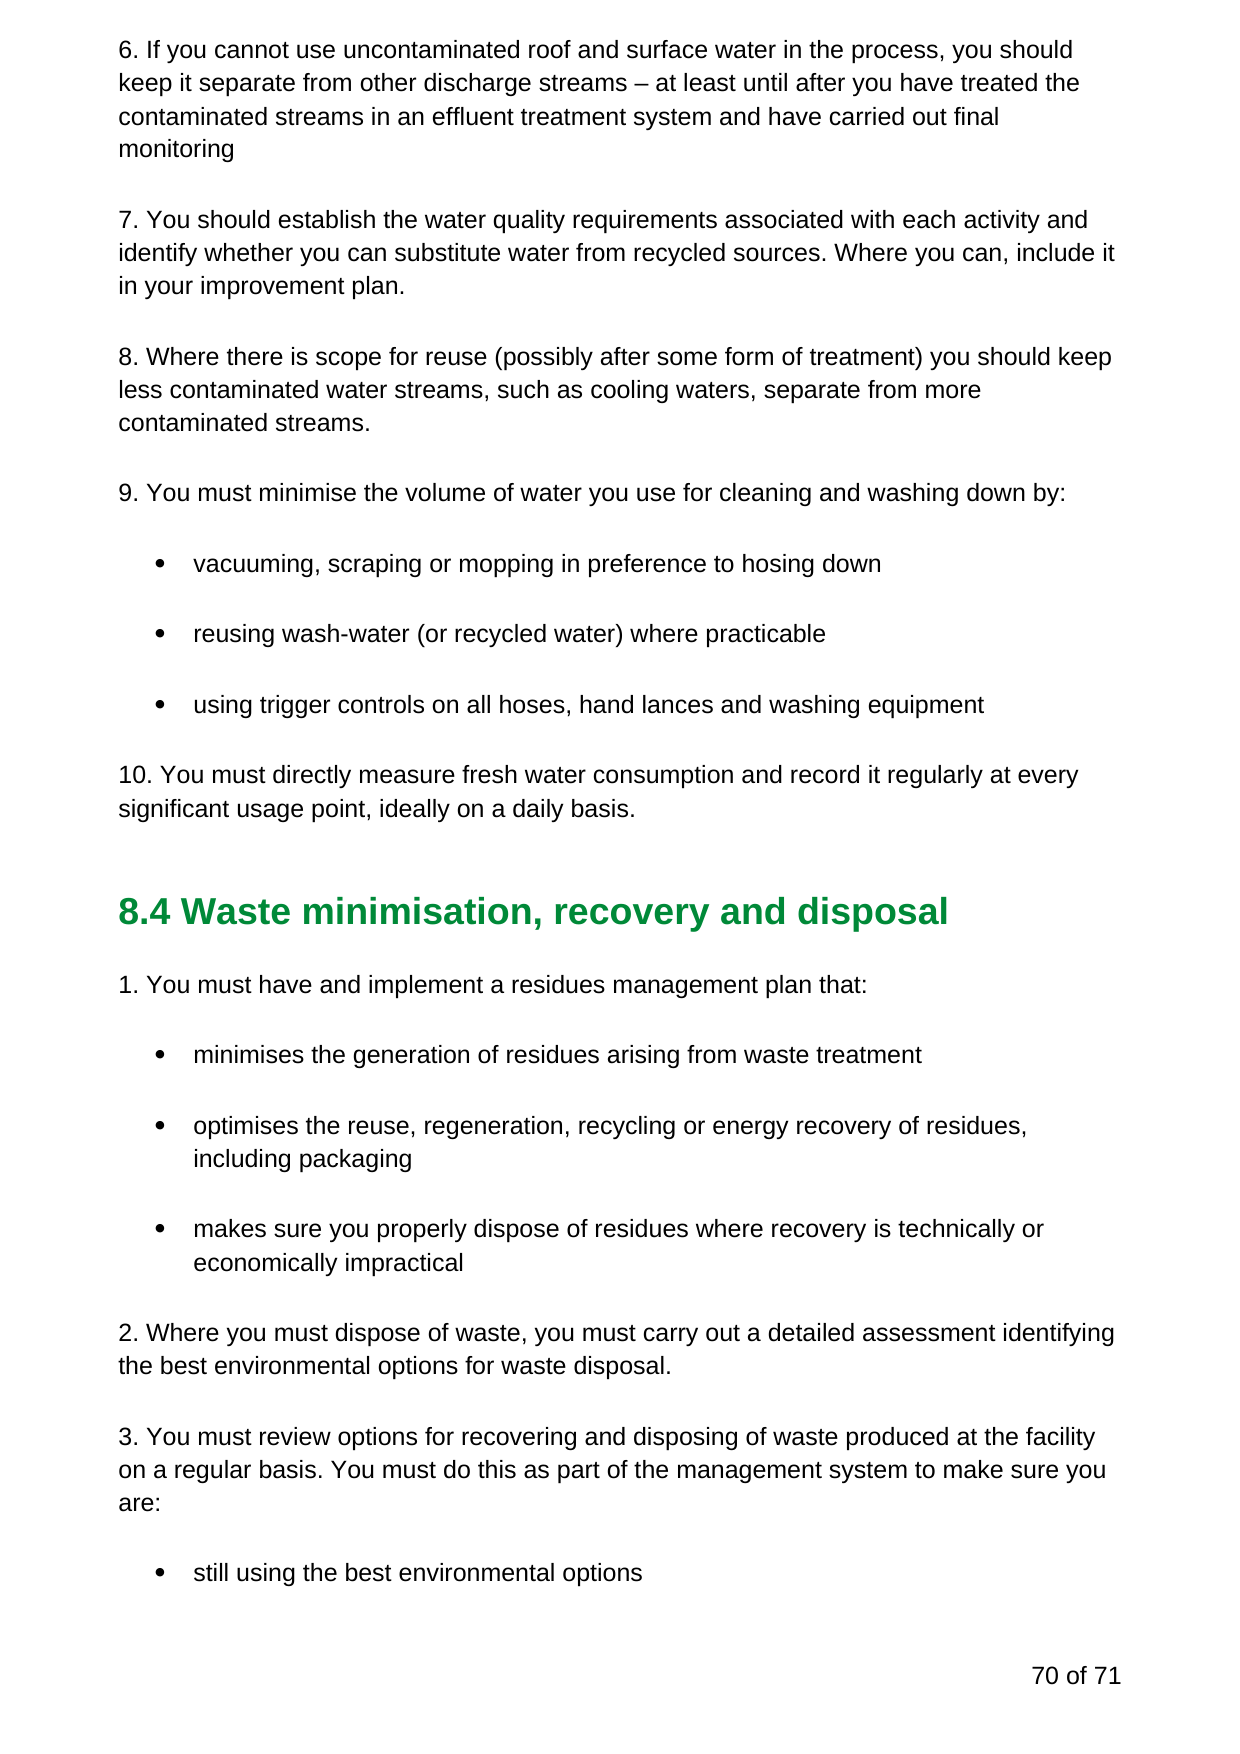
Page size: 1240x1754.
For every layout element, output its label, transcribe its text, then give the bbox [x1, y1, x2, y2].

text 6. If you cannot use uncontaminated roof and surface water in the process, you should keep it separate from other discharge streams – at least until after you have treated the contaminated streams in an effluent treatment system and have carried out final monitoring [118, 35, 1121, 163]
list vacuuming, scraping or mopping in preference to hosing down [156, 549, 1121, 577]
list optimises the reuse, regeneration, recycling or energy recovery of residues, including packaging [156, 1111, 1121, 1173]
text 7. You should establish the water quality requirements associated with each activity and identify whether you can substitute water from recycled sources. Where you can, include it in your improvement plan. [118, 205, 1121, 300]
list reusing wash-water (or recycled water) where practicable [156, 619, 1121, 648]
text 1. You must have and implement a residues management plan that: [118, 970, 1121, 998]
subtitle 8.4 Waste minimisation, recovery and disposal [118, 889, 1121, 932]
text 8. Where there is scope for reuse (possibly after some form of treatment) you should keep less contaminated water streams, such as cooling waters, separate from more contaminated streams. [118, 342, 1121, 436]
text 3. You must review options for recovering and disposing of waste produced at the facility on a regular basis. You must do this as part of the management system to make sure you are: [118, 1422, 1121, 1516]
list still using the best environmental options [156, 1558, 1121, 1587]
text 9. You must minimise the volume of water you use for cleaning and washing down by: [118, 478, 1121, 507]
text 2. Where you must dispose of waste, you must carry out a detailed assessment identifying the best environmental options for waste disposal. [118, 1318, 1121, 1380]
list makes sure you properly dispose of residues where recovery is technically or economically impractical [156, 1214, 1121, 1276]
text 10. You must directly measure fresh water consumption and record it regularly at every significant usage point, ideally on a daily basis. [118, 761, 1121, 822]
list using trigger controls on all hoses, hand lances and washing equipment [156, 690, 1121, 719]
list minimises the generation of residues arising from waste treatment [156, 1040, 1121, 1069]
